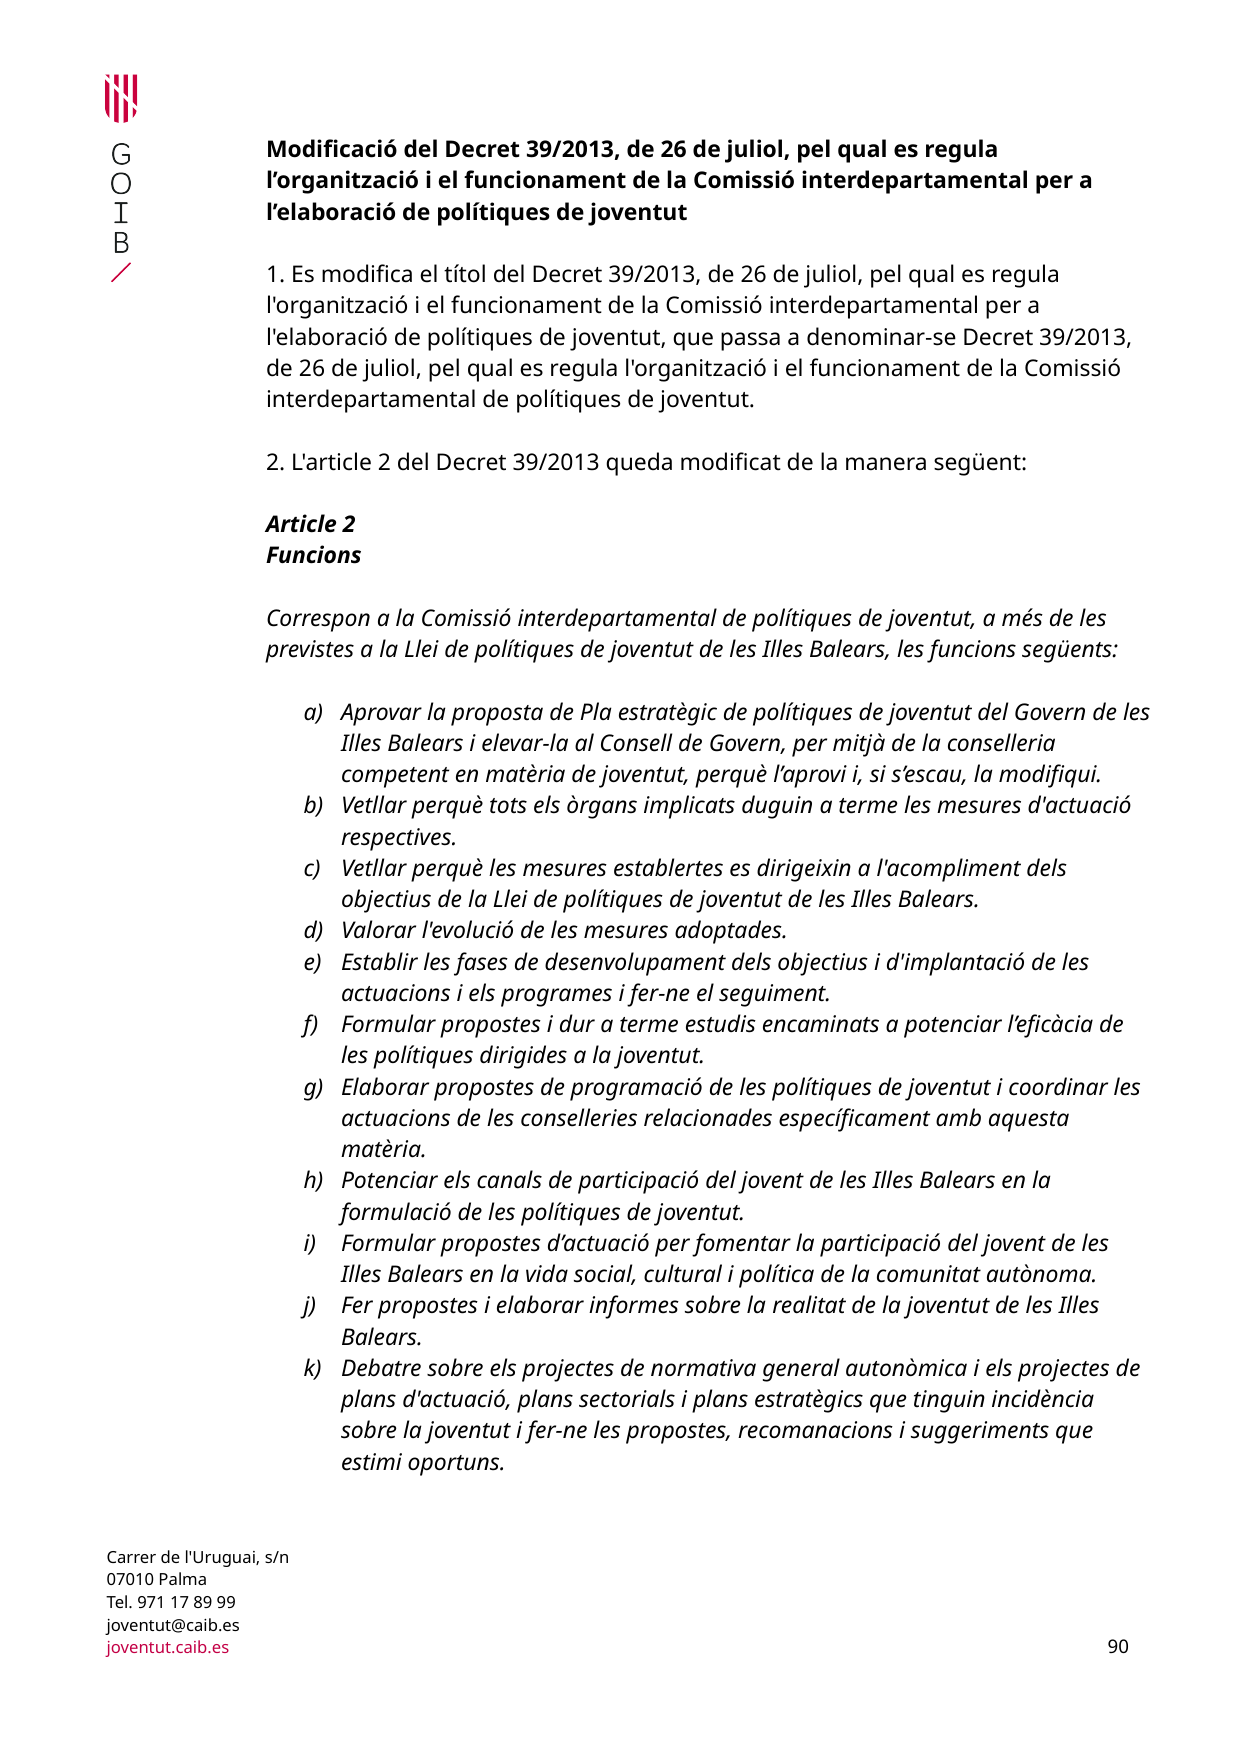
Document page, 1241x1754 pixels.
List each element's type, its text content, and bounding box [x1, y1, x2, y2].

text Funcions [266, 539, 1152, 570]
list Valorar l'evolució de les mesures adoptades. [303, 914, 1152, 945]
list Fer propostes i elaborar informes sobre la realitat de la joventut de les Illes Balears. [303, 1289, 1152, 1352]
list Debatre sobre els projectes de normativa general autonòmica i els projectes de plans d'actuació, plans sectorials i plans estratègics que tinguin incidència sobre la joventut i fer-ne les propostes, recomanacions i suggeriments que estimi oportuns. [303, 1352, 1152, 1477]
list Formular propostes d’actuació per fomentar la participació del jovent de les Illes Balears en la vida social, cultural i política de la comunitat autònoma. [303, 1227, 1152, 1289]
list Vetllar perquè tots els òrgans implicats duguin a terme les mesures d'actuació respectives. [303, 789, 1152, 852]
list Elaborar propostes de programació de les polítiques de joventut i coordinar les actuacions de les conselleries relacionades específicament amb aquesta matèria. [303, 1070, 1152, 1164]
list Formular propostes i dur a terme estudis encaminats a potenciar l’eficàcia de les polítiques dirigides a la joventut. [303, 1008, 1152, 1070]
list Vetllar perquè les mesures establertes es dirigeixin a l'acompliment dels objectius de la Llei de polítiques de joventut de les Illes Balears. [303, 852, 1152, 914]
text Correspon a la Comissió interdepartamental de polítiques de joventut, a més de les previstes a la Llei de polítiques de joventut de les Illes Balears, les funcions següents: [266, 602, 1152, 664]
list Establir les fases de desenvolupament dels objectius i d'implantació de les actuacions i els programes i fer-ne el seguiment. [303, 945, 1152, 1008]
picture [76, 51, 166, 313]
text 2. L'article 2 del Decret 39/2013 queda modificat de la manera següent: [266, 445, 1152, 477]
list Potenciar els canals de participació del jovent de les Illes Balears en la formulació de les polítiques de joventut. [303, 1164, 1152, 1227]
list Aprovar la proposta de Pla estratègic de polítiques de joventut del Govern de les Illes Balears i elevar-la al Consell de Govern, per mitjà de la conselleria competent en matèria de joventut, perquè l’aprovi i, si s’escau, la modifiqui. [303, 695, 1152, 789]
text Article 2 [266, 508, 1152, 539]
text 1. Es modifica el títol del Decret 39/2013, de 26 de juliol, pel qual es regula l'organització i el funcionament de la Comissió interdepartamental per a l'elaboració de polítiques de joventut, que passa a denominar-se Decret 39/2013, de 26 de juliol, pel qual es regula l'organització i el funcionament de la Comissió interdepartamental de polítiques de joventut. [266, 258, 1152, 414]
text Modificació del Decret 39/2013, de 26 de juliol, pel qual es regula l’organització i el funcionament de la Comissió interdepartamental per a l’elaboració de polítiques de joventut [266, 133, 1152, 227]
